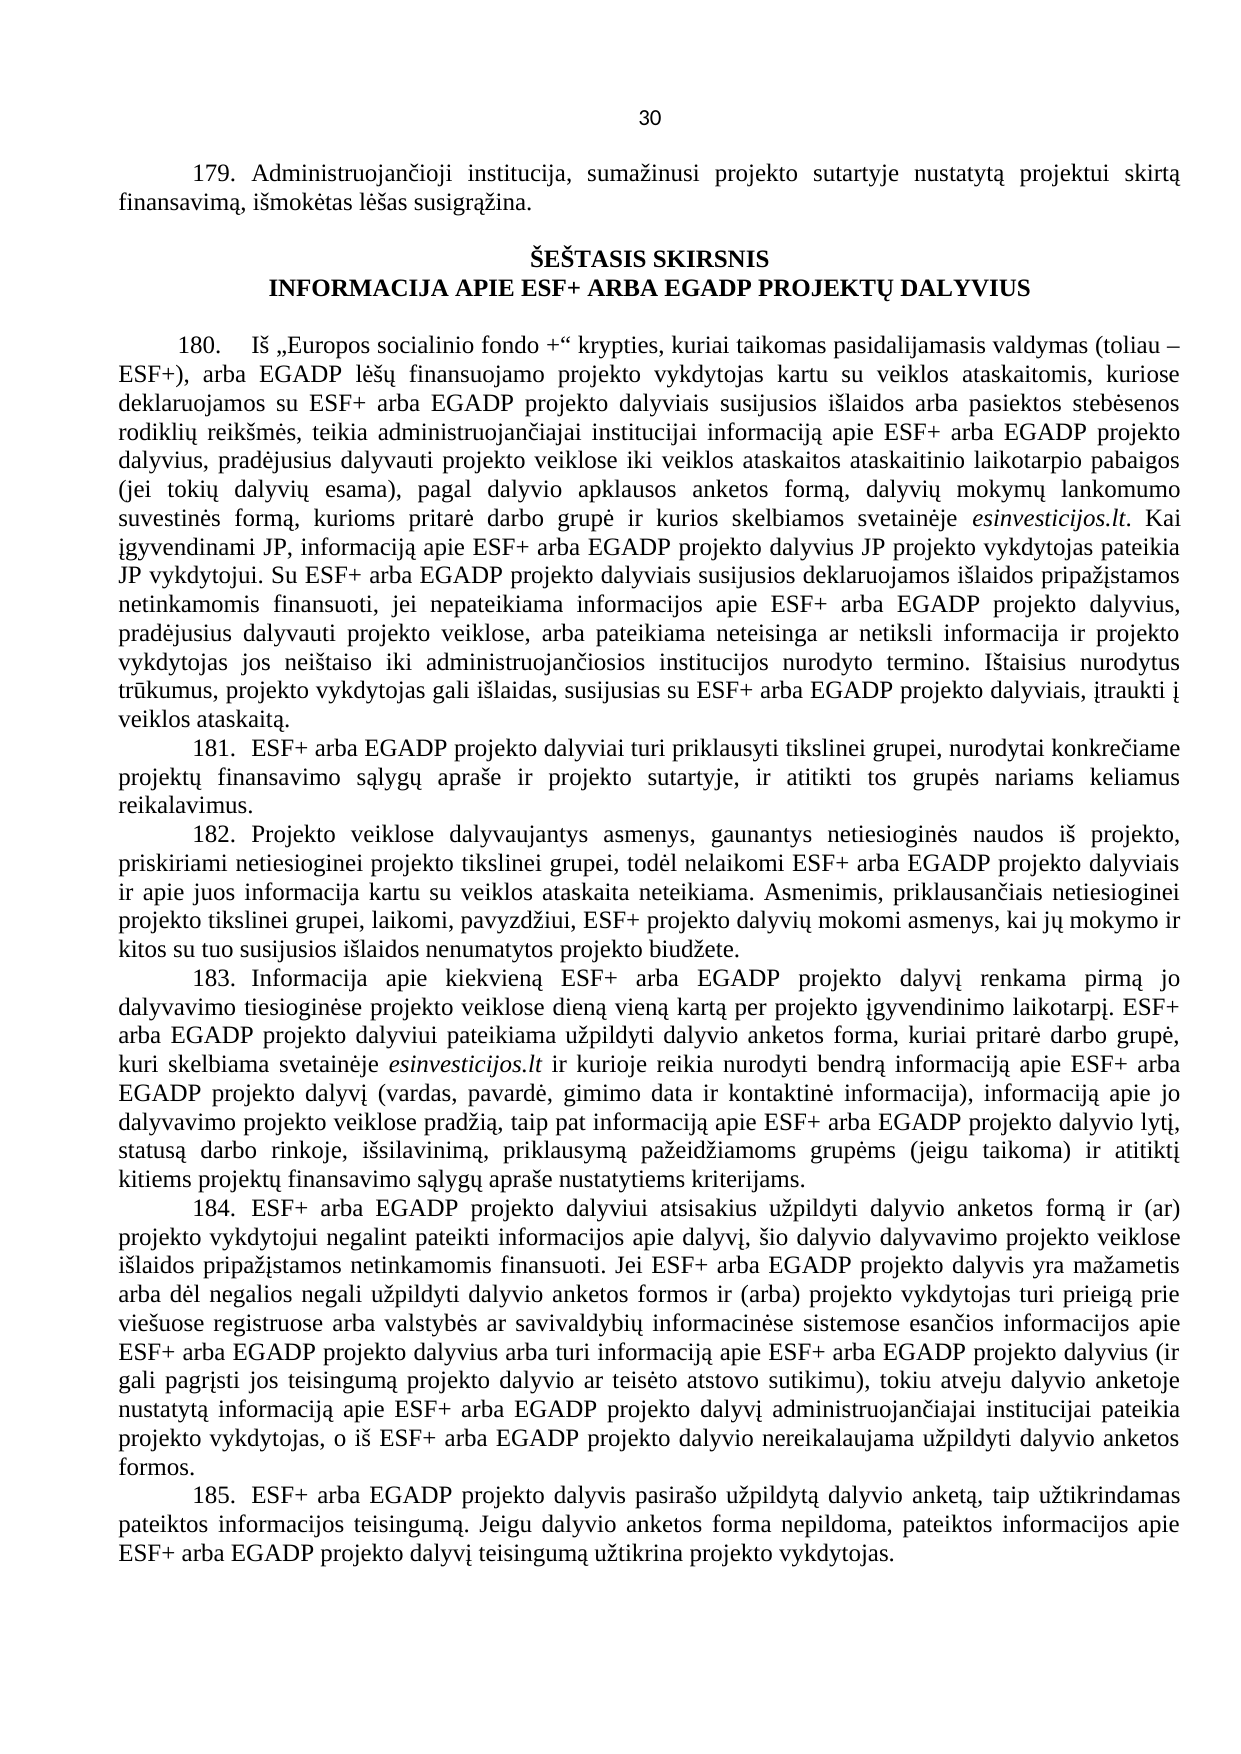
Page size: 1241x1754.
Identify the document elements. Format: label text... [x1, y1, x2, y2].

text 181. ESF+ arba EGADP projekto dalyviai turi priklausyti tikslinei grupei, nurodytai konkrečiame projektų finansavimo sąlygų apraše ir projekto sutartyje, ir atitikti tos grupės nariams keliamus reikalavimus. [118, 733, 1181, 819]
text 184. ESF+ arba EGADP projekto dalyviui atsisakius užpildyti dalyvio anketos formą ir (ar) projekto vykdytojui negalint pateikti informacijos apie dalyvį, šio dalyvio dalyvavimo projekto veiklose išlaidos pripažįstamos netinkamomis finansuoti. Jei ESF+ arba EGADP projekto dalyvis yra mažametis arba dėl negalios negali užpildyti dalyvio anketos formos ir (arba) projekto vykdytojas turi prieigą prie viešuose registruose arba valstybės ar savivaldybių informacinėse sistemose esančios informacijos apie ESF+ arba EGADP projekto dalyvius arba turi informaciją apie ESF+ arba EGADP projekto dalyvius (ir gali pagrįsti jos teisingumą projekto dalyvio ar teisėto atstovo sutikimu), tokiu atveju dalyvio anketoje nustatytą informaciją apie ESF+ arba EGADP projekto dalyvį administruojančiajai institucijai pateikia projekto vykdytojas, o iš ESF+ arba EGADP projekto dalyvio nereikalaujama užpildyti dalyvio anketos formos. [118, 1193, 1181, 1480]
text 185. ESF+ arba EGADP projekto dalyvis pasirašo užpildytą dalyvio anketą, taip užtikrindamas pateiktos informacijos teisingumą. Jeigu dalyvio anketos forma nepildoma, pateiktos informacijos apie ESF+ arba EGADP projekto dalyvį teisingumą užtikrina projekto vykdytojas. [118, 1480, 1181, 1567]
text 179. Administruojančioji institucija, sumažinusi projekto sutartyje nustatytą projektui skirtą finansavimą, išmokėtas lėšas susigrąžina. [118, 158, 1181, 215]
text 182. Projekto veiklose dalyvaujantys asmenys, gaunantys netiesioginės naudos iš projekto, priskiriami netiesioginei projekto tikslinei grupei, todėl nelaikomi ESF+ arba EGADP projekto dalyviais ir apie juos informacija kartu su veiklos ataskaita neteikiama. Asmenimis, priklausančiais netiesioginei projekto tikslinei grupei, laikomi, pavyzdžiui, ESF+ projekto dalyvių mokomi asmenys, kai jų mokymo ir kitos su tuo susijusios išlaidos nenumatytos projekto biudžete. [118, 819, 1181, 963]
subtitle INFORMACIJA APIE ESF+ ARBA EGADP PROJEKTŲ DALYVIUS [118, 273, 1181, 302]
subtitle ŠEŠTASIS SKIRSNIS [118, 244, 1181, 273]
text 180. Iš „Europos socialinio fondo +“ krypties, kuriai taikomas pasidalijamasis valdymas (toliau – ESF+), arba EGADP lėšų finansuojamo projekto vykdytojas kartu su veiklos ataskaitomis, kuriose deklaruojamos su ESF+ arba EGADP projekto dalyviais susijusios išlaidos arba pasiektos stebėsenos rodiklių reikšmės, teikia administruojančiajai institucijai informaciją apie ESF+ arba EGADP projekto dalyvius, pradėjusius dalyvauti projekto veiklose iki veiklos ataskaitos ataskaitinio laikotarpio pabaigos (jei tokių dalyvių esama), pagal dalyvio apklausos anketos formą, dalyvių mokymų lankomumo suvestinės formą, kurioms pritarė darbo grupė ir kurios skelbiamos svetainėje esinvesticijos.lt. Kai įgyvendinami JP, informaciją apie ESF+ arba EGADP projekto dalyvius JP projekto vykdytojas pateikia JP vykdytojui. Su ESF+ arba EGADP projekto dalyviais susijusios deklaruojamos išlaidos pripažįstamos netinkamomis finansuoti, jei nepateikiama informacijos apie ESF+ arba EGADP projekto dalyvius, pradėjusius dalyvauti projekto veiklose, arba pateikiama neteisinga ar netiksli informacija ir projekto vykdytojas jos neištaiso iki administruojančiosios institucijos nurodyto termino. Ištaisius nurodytus trūkumus, projekto vykdytojas gali išlaidas, susijusias su ESF+ arba EGADP projekto dalyviais, įtraukti į veiklos ataskaitą. [118, 330, 1181, 733]
text 183. Informacija apie kiekvieną ESF+ arba EGADP projekto dalyvį renkama pirmą jo dalyvavimo tiesioginėse projekto veiklose dieną vieną kartą per projekto įgyvendinimo laikotarpį. ESF+ arba EGADP projekto dalyviui pateikiama užpildyti dalyvio anketos forma, kuriai pritarė darbo grupė, kuri skelbiama svetainėje esinvesticijos.lt ir kurioje reikia nurodyti bendrą informaciją apie ESF+ arba EGADP projekto dalyvį (vardas, pavardė, gimimo data ir kontaktinė informacija), informaciją apie jo dalyvavimo projekto veiklose pradžią, taip pat informaciją apie ESF+ arba EGADP projekto dalyvio lytį, statusą darbo rinkoje, išsilavinimą, priklausymą pažeidžiamoms grupėms (jeigu taikoma) ir atitiktį kitiems projektų finansavimo sąlygų apraše nustatytiems kriterijams. [118, 963, 1181, 1193]
